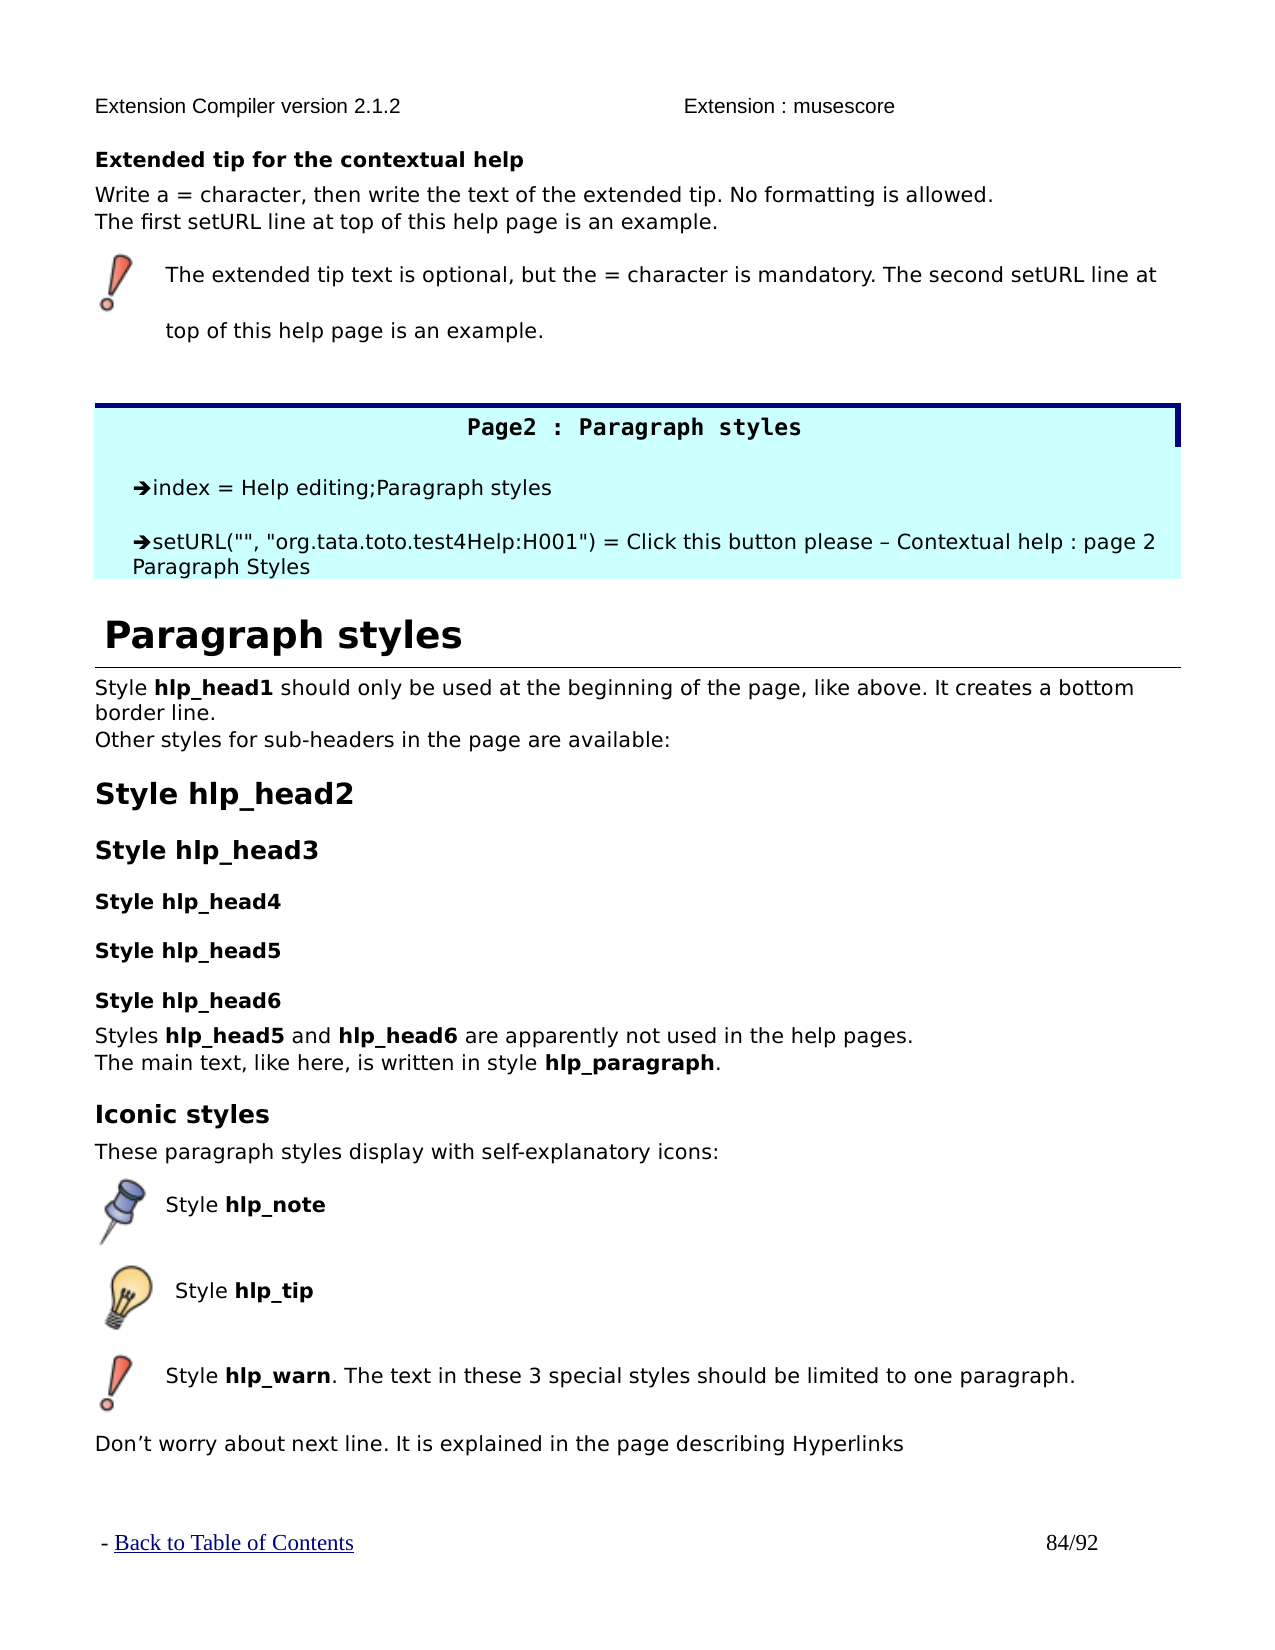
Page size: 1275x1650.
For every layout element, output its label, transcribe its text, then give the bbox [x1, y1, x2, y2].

list Style hlp_warn. The text in these 3 special styles should be limited to one paragraph. [94, 1361, 1181, 1393]
text Other styles for sub-headers in the page are available: [94, 728, 1181, 753]
list Style hlp_note [94, 1190, 1181, 1222]
picture [95, 247, 138, 319]
text Style hlp_head6 [94, 988, 1181, 1013]
list Style hlp_tip [163, 1261, 1181, 1335]
text Style hlp_head4 [94, 890, 1181, 914]
text Style hlp_head5 [94, 939, 1181, 964]
text Extended tip for the contextual help [94, 147, 1181, 172]
text The first setURL line at top of this help page is an example. [94, 210, 1181, 234]
text Styles hlp_head5 and hlp_head6 are apparently not used in the help pages. [94, 1024, 1181, 1048]
text These paragraph styles display with self-explanatory icons: [94, 1140, 1181, 1164]
picture [95, 1348, 138, 1419]
text The main text, like here, is written in style hlp_paragraph. [94, 1051, 1181, 1076]
text Write a = character, then write the text of the extended tip. No formatting is allowed. [94, 183, 1181, 207]
list index = Help editing;Paragraph styles [94, 476, 1181, 501]
text Style hlp_head1 should only be used at the beginning of the page, like above. It creates a bottom border line. [94, 676, 1181, 725]
text Paragraph styles [94, 604, 1181, 667]
list The extended tip text is optional, but the = character is mandatory. The second setURL line at top of this help page is an example. [94, 246, 1181, 343]
text Don’t worry about next line. It is explained in the page describing Hyperlinks [94, 1432, 1181, 1456]
text Iconic styles [94, 1100, 1181, 1129]
picture [95, 1261, 163, 1335]
text Style hlp_head3 [94, 836, 1181, 865]
picture [95, 1177, 151, 1248]
list setURL("", "org.tata.toto.test4Help:H001") = Click this button please – Contextual help : page 2 Paragraph Styles [94, 530, 1181, 579]
text Style hlp_head2 [94, 777, 1181, 811]
text Page2 : Paragraph styles [94, 404, 1175, 447]
